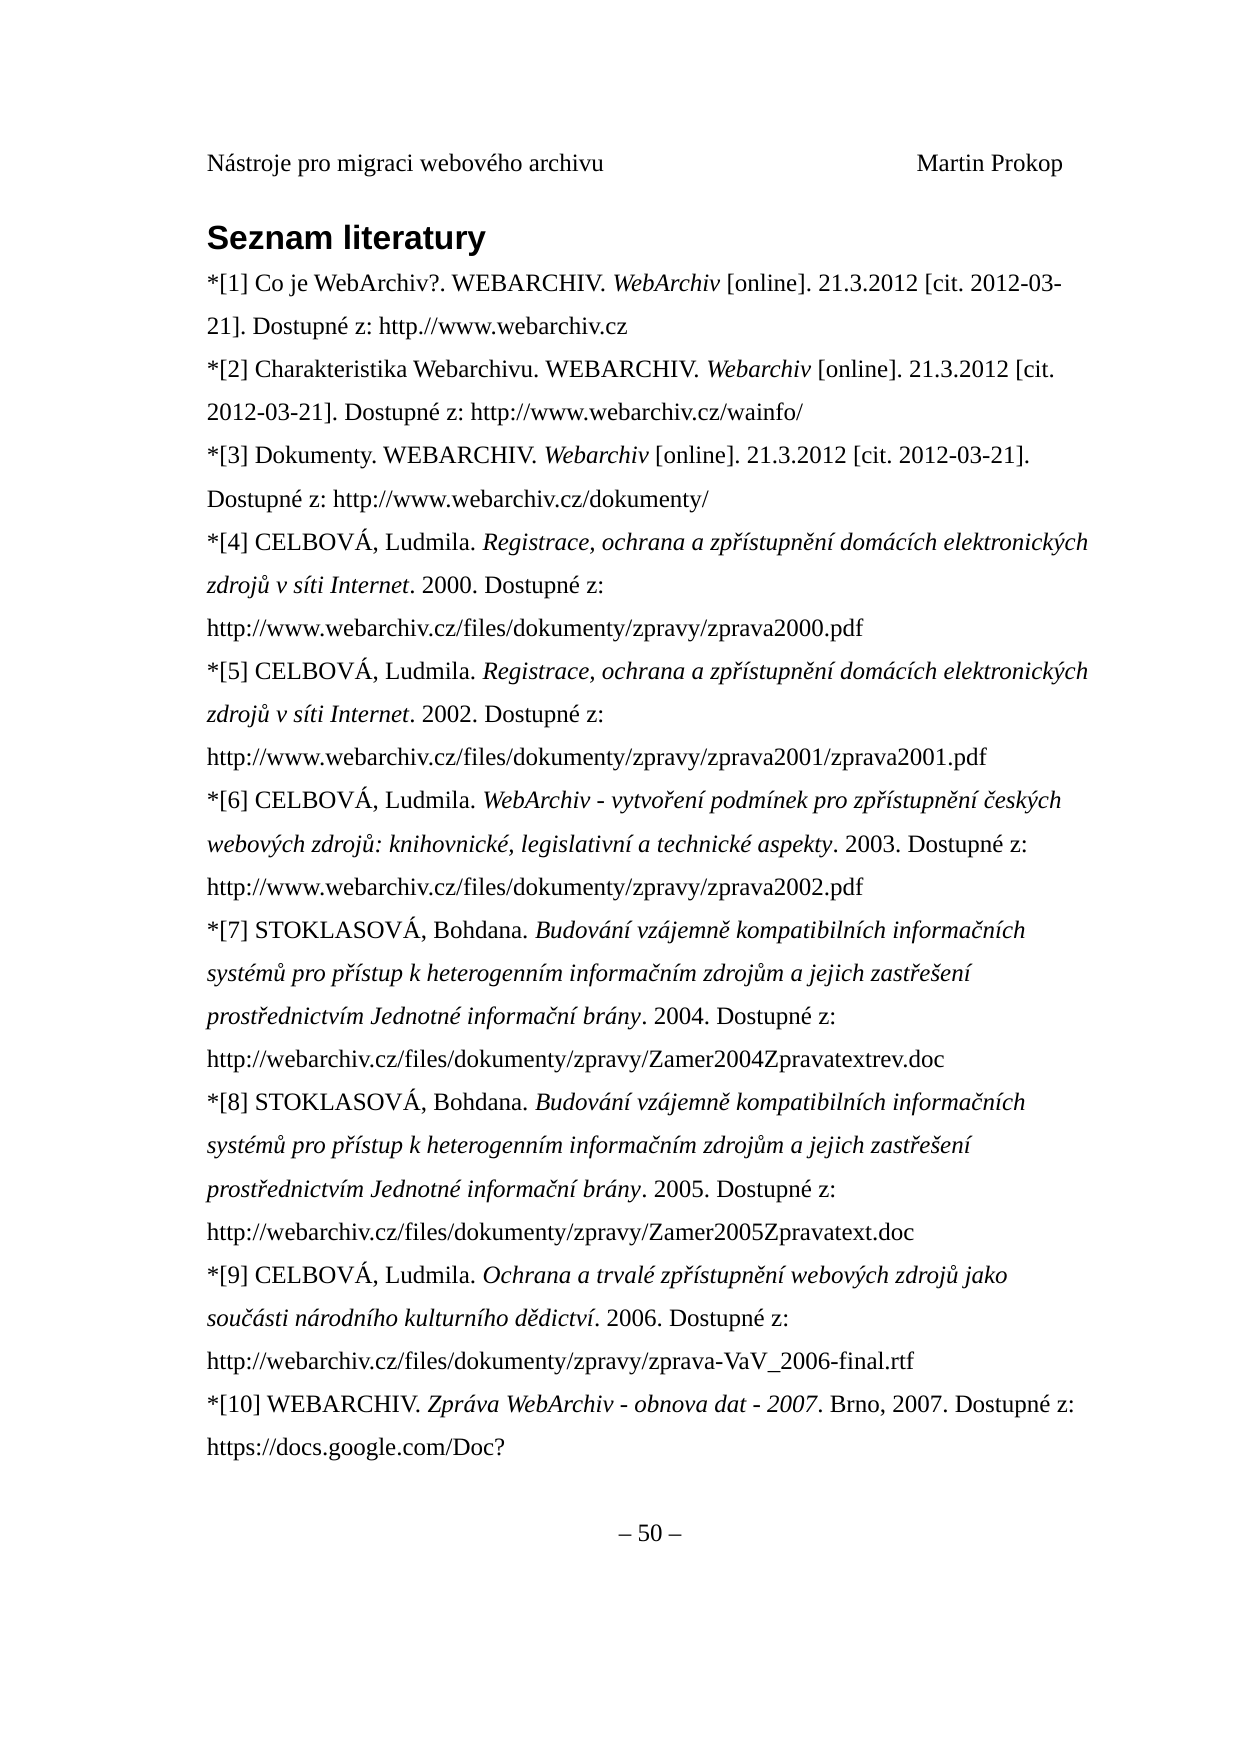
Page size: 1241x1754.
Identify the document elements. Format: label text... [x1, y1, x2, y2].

text *[10] WEBARCHIV. Zpráva WebArchiv - obnova dat - 2007. Brno, 2007. Dostupné z: https://docs.google.com/Doc? [207, 1389, 1093, 1461]
text *[6] CELBOVÁ, Ludmila. WebArchiv - vytvoření podmínek pro zpřístupnění českých webových zdrojů: knihovnické, legislativní a technické aspekty. 2003. Dostupné z: http://www.webarchiv.cz/files/dokumenty/zpravy/zprava2002.pdf [207, 786, 1093, 901]
text *[4] CELBOVÁ, Ludmila. Registrace, ochrana a zpřístupnění domácích elektronických zdrojů v síti Internet. 2000. Dostupné z: http://www.webarchiv.cz/files/dokumenty/zpravy/zprava2000.pdf [207, 527, 1093, 642]
text *[8] STOKLASOVÁ, Bohdana. Budování vzájemně kompatibilních informačních systémů pro přístup k heterogenním informačním zdrojům a jejich zastřešení prostřednictvím Jednotné informační brány. 2005. Dostupné z: http://webarchiv.cz/files/dokumenty/zpravy/Zamer2005Zpravatext.doc [207, 1087, 1093, 1246]
text *[3] Dokumenty. WEBARCHIV. Webarchiv [online]. 21.3.2012 [cit. 2012-03-21]. Dostupné z: http://www.webarchiv.cz/dokumenty/ [207, 441, 1093, 512]
text *[2] Charakteristika Webarchivu. WEBARCHIV. Webarchiv [online]. 21.3.2012 [cit. 2012-03-21]. Dostupné z: http://www.webarchiv.cz/wainfo/ [207, 354, 1093, 426]
subtitle Seznam literatury [207, 218, 1093, 256]
text *[7] STOKLASOVÁ, Bohdana. Budování vzájemně kompatibilních informačních systémů pro přístup k heterogenním informačním zdrojům a jejich zastřešení prostřednictvím Jednotné informační brány. 2004. Dostupné z: http://webarchiv.cz/files/dokumenty/zpravy/Zamer2004Zpravatextrev.doc [207, 915, 1093, 1073]
text *[9] CELBOVÁ, Ludmila. Ochrana a trvalé zpřístupnění webových zdrojů jako součásti národního kulturního dědictví. 2006. Dostupné z: http://webarchiv.cz/files/dokumenty/zpravy/zprava-VaV_2006-final.rtf [207, 1260, 1093, 1375]
text *[5] CELBOVÁ, Ludmila. Registrace, ochrana a zpřístupnění domácích elektronických zdrojů v síti Internet. 2002. Dostupné z: http://www.webarchiv.cz/files/dokumenty/zpravy/zprava2001/zprava2001.pdf [207, 656, 1093, 771]
text *[1] Co je WebArchiv?. WEBARCHIV. WebArchiv [online]. 21.3.2012 [cit. 2012-03-21]. Dostupné z: http.//www.webarchiv.cz [207, 268, 1093, 340]
